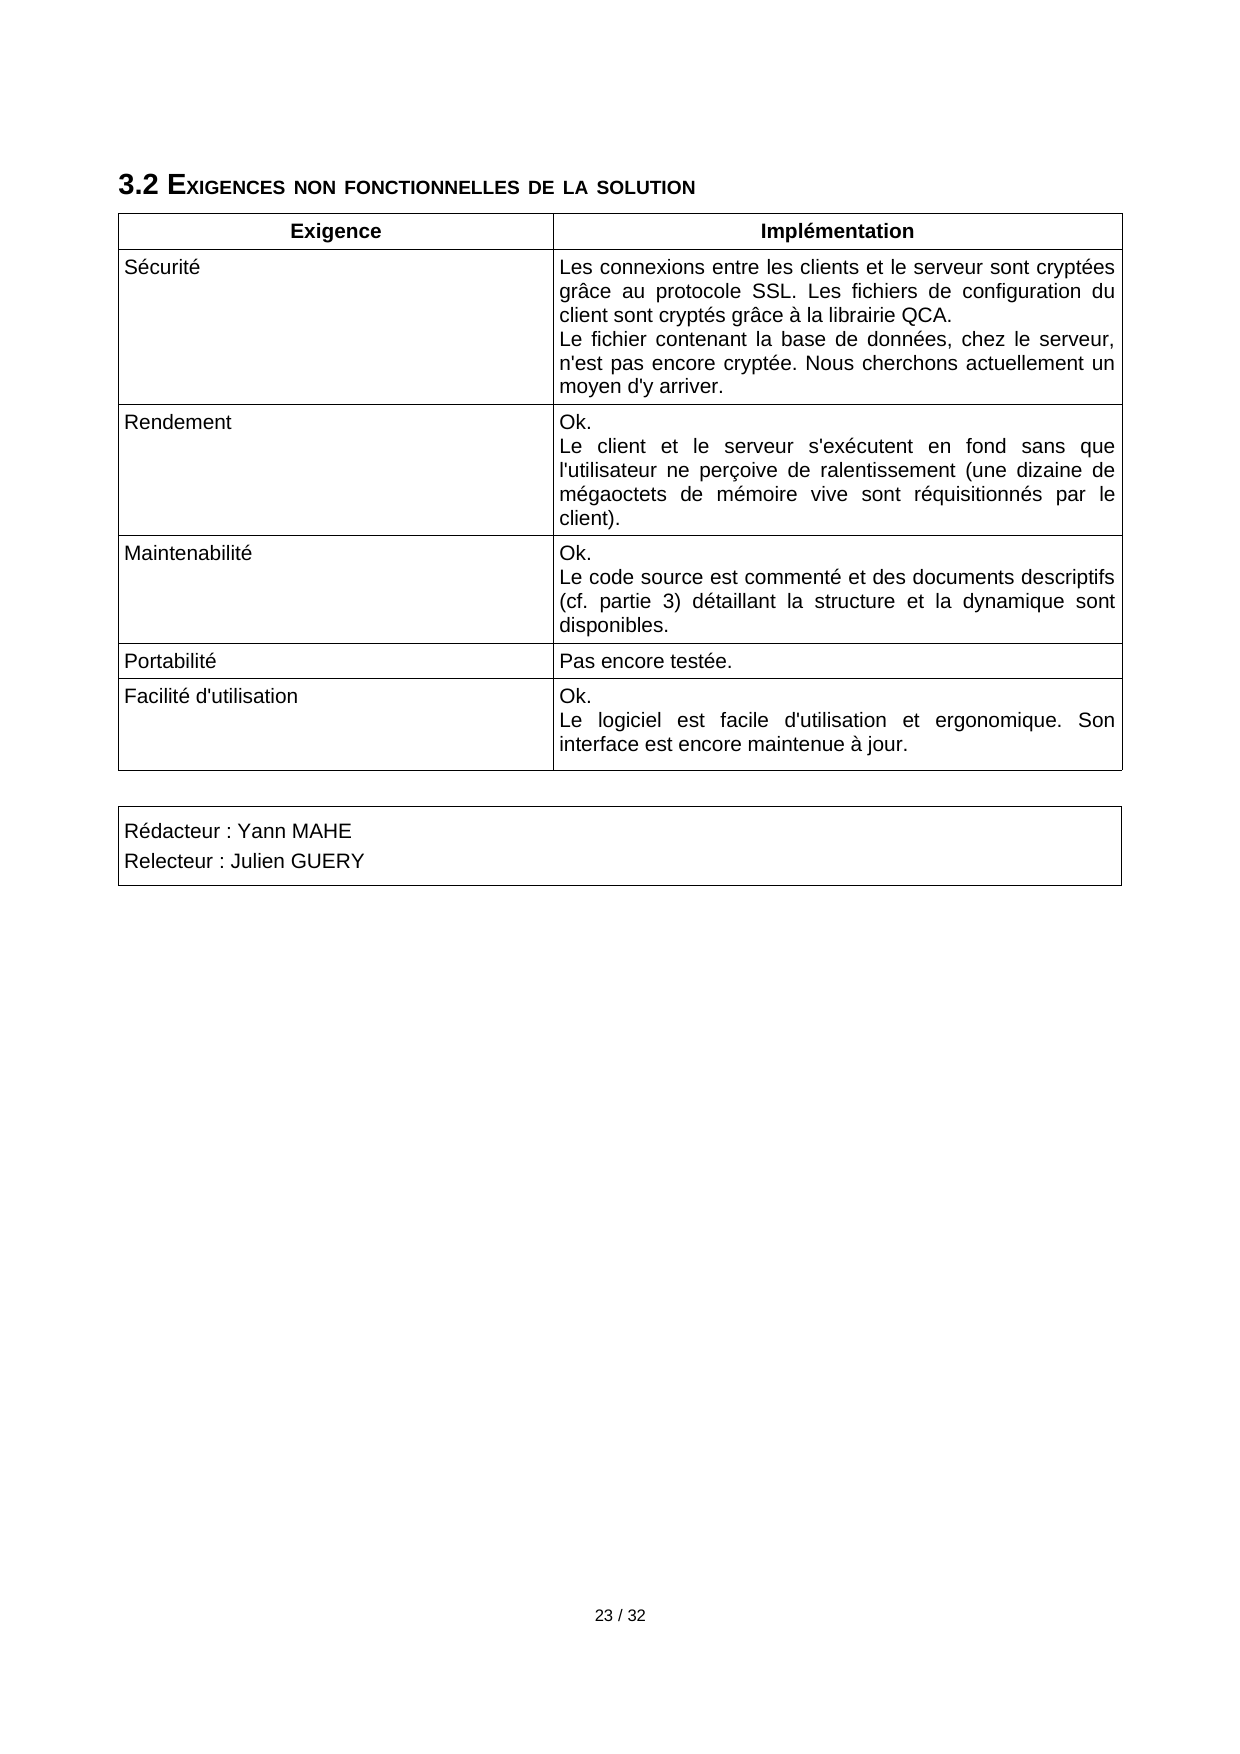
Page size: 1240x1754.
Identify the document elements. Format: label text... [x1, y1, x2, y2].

table_cell Facilité d'utilisation [119, 679, 553, 770]
table_cell Pas encore testée. [554, 644, 1122, 678]
table_cell Rendement [119, 405, 553, 535]
table_cell Sécurité [119, 250, 553, 404]
table_cell Maintenabilité [119, 536, 553, 643]
subtitle Exigences non fonctionnelles de la solution [118, 167, 1121, 201]
table_cell Portabilité [119, 644, 553, 678]
table_header Exigence [119, 214, 553, 249]
table_cell Les connexions entre les clients et le serveur sont cryptées grâce au protocole SSL. Les fichiers de configuration du client sont cryptés grâce à la librairie QCA. Le fichier contenant la base de données, chez le serveur, n'est pas encore cryptée. Nous cherchons actuellement un moyen d'y arriver. [554, 250, 1122, 404]
table_cell Ok. Le logiciel est facile d'utilisation et ergonomique. Son interface est encore maintenue à jour. [554, 679, 1122, 770]
table_cell Ok. Le client et le serveur s'exécutent en fond sans que l'utilisateur ne perçoive de ralentissement (une dizaine de mégaoctets de mémoire vive sont réquisitionnés par le client). [554, 405, 1122, 535]
table_header Implémentation [554, 214, 1122, 249]
table_cell Ok. Le code source est commenté et des documents descriptifs (cf. partie 3) détaillant la structure et la dynamique sont disponibles. [554, 536, 1122, 643]
table_header Rédacteur : Yann MAHE Relecteur : Julien GUERY [119, 807, 1121, 885]
